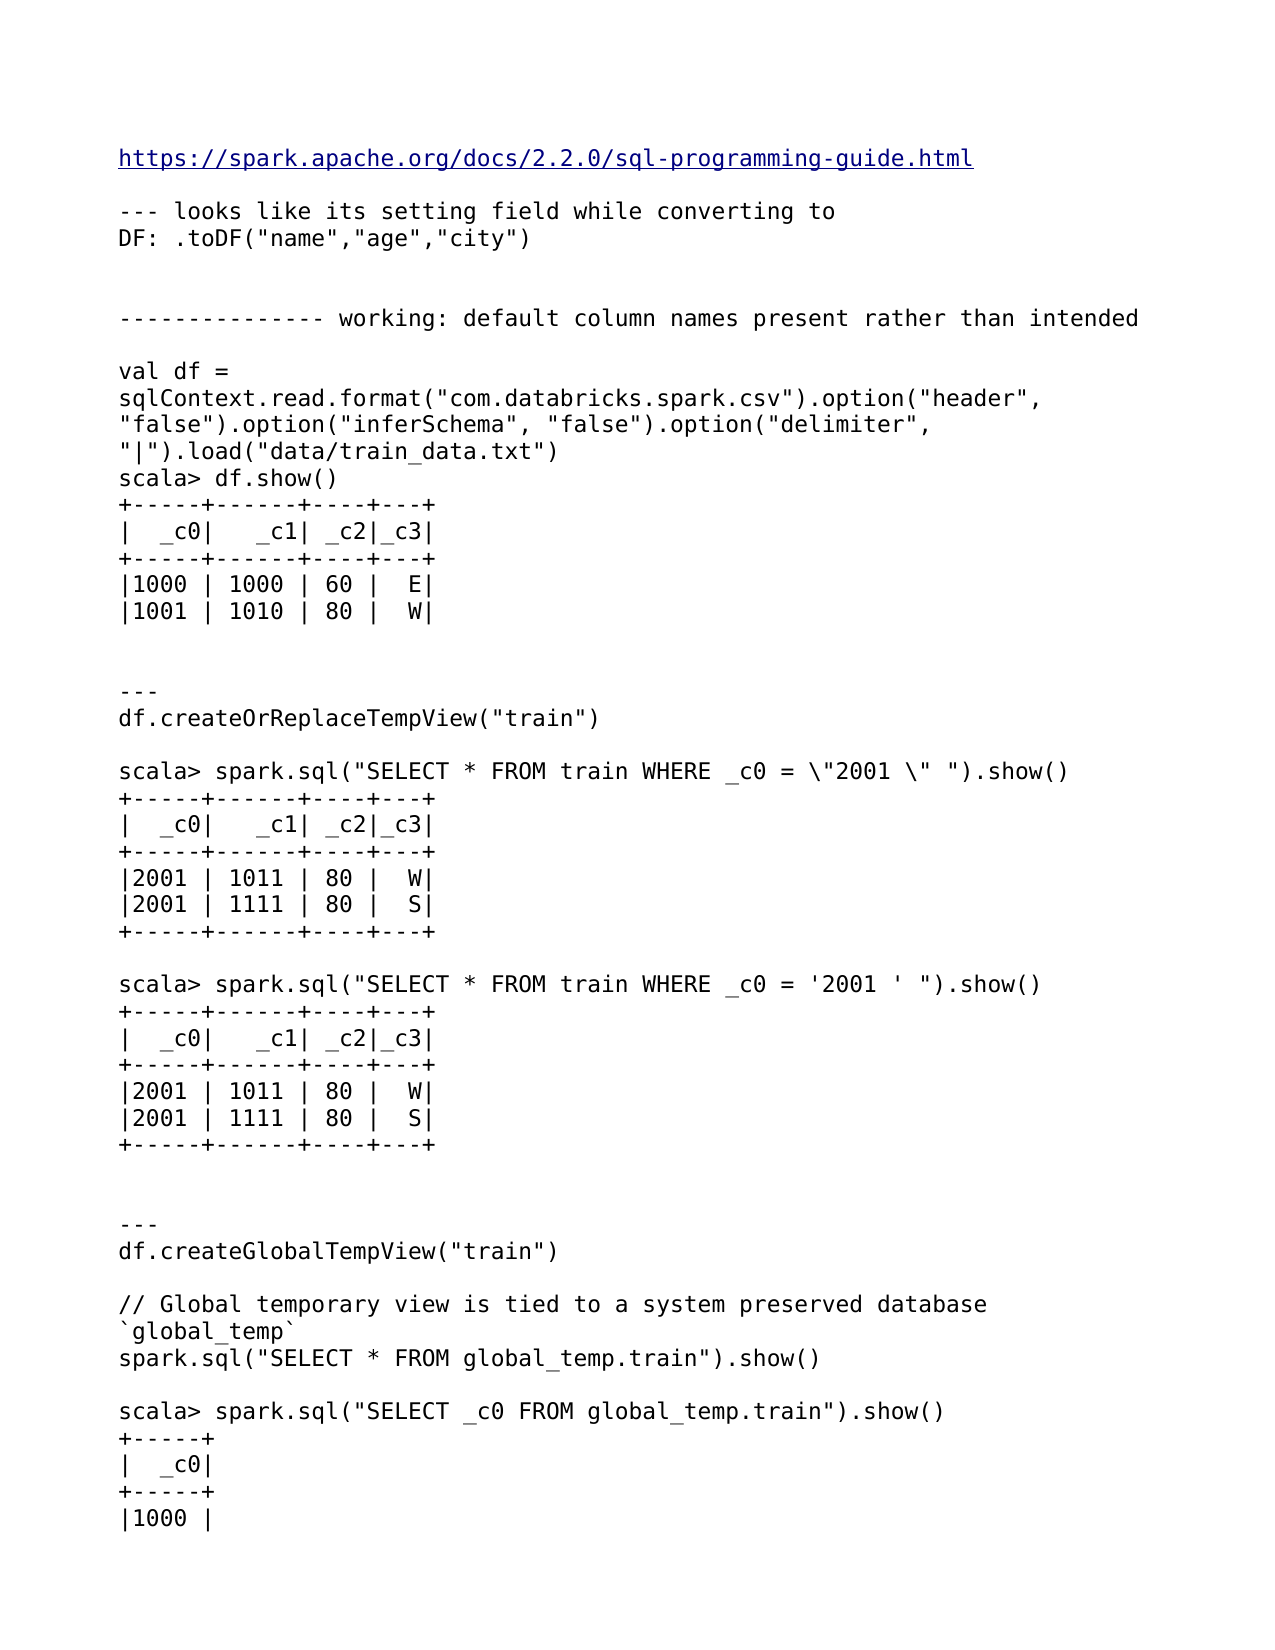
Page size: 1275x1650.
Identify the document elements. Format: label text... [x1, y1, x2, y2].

text |2001 | 1011 | 80 | W| [118, 1078, 1157, 1105]
text df.createOrReplaceTempView("train") [118, 705, 1157, 731]
text scala> spark.sql("SELECT * FROM train WHERE _c0 = '2001 ' ").show() [118, 971, 1157, 998]
text | _c0| [118, 1451, 1157, 1478]
text +-----+------+----+---+ [118, 998, 1157, 1025]
text // Global temporary view is tied to a system preserved database `global_temp` [118, 1291, 1157, 1345]
text --- [118, 678, 1157, 705]
text scala> spark.sql("SELECT * FROM train WHERE _c0 = \"2001 \" ").show() [118, 758, 1157, 785]
text | _c0| _c1| _c2|_c3| [118, 518, 1157, 545]
text | _c0| _c1| _c2|_c3| [118, 1025, 1157, 1051]
text scala> spark.sql("SELECT _c0 FROM global_temp.train").show() [118, 1398, 1157, 1425]
text +-----+------+----+---+ [118, 1051, 1157, 1078]
text |1001 | 1010 | 80 | W| [118, 598, 1157, 625]
text --------------- working: default column names present rather than intended [118, 305, 1157, 331]
text df.createGlobalTempView("train") [118, 1238, 1157, 1265]
text +-----+------+----+---+ [118, 838, 1157, 865]
text val df = sqlContext.read.format("com.databricks.spark.csv").option("header", "false").option("inferSchema", "false").option("delimiter", "|").load("data/train_data.txt") [118, 358, 1157, 465]
text | _c0| _c1| _c2|_c3| [118, 811, 1157, 838]
text +-----+------+----+---+ [118, 491, 1157, 518]
text +-----+------+----+---+ [118, 1131, 1157, 1158]
text spark.sql("SELECT * FROM global_temp.train").show() [118, 1345, 1157, 1371]
text scala> df.show() [118, 465, 1157, 491]
text |1000 | 1000 | 60 | E| [118, 571, 1157, 598]
text |1000 | [118, 1505, 1157, 1531]
text +-----+------+----+---+ [118, 545, 1157, 571]
text --- looks like its setting field while converting to DF: .toDF("name","age","city") [118, 198, 1157, 251]
text +-----+------+----+---+ [118, 918, 1157, 945]
text |2001 | 1111 | 80 | S| [118, 1105, 1157, 1131]
text +-----+------+----+---+ [118, 785, 1157, 811]
text --- [118, 1211, 1157, 1238]
text +-----+ [118, 1425, 1157, 1451]
text |2001 | 1111 | 80 | S| [118, 891, 1157, 918]
text https://spark.apache.org/docs/2.2.0/sql-programming-guide.html [118, 145, 1157, 171]
text |2001 | 1011 | 80 | W| [118, 865, 1157, 891]
text +-----+ [118, 1478, 1157, 1505]
